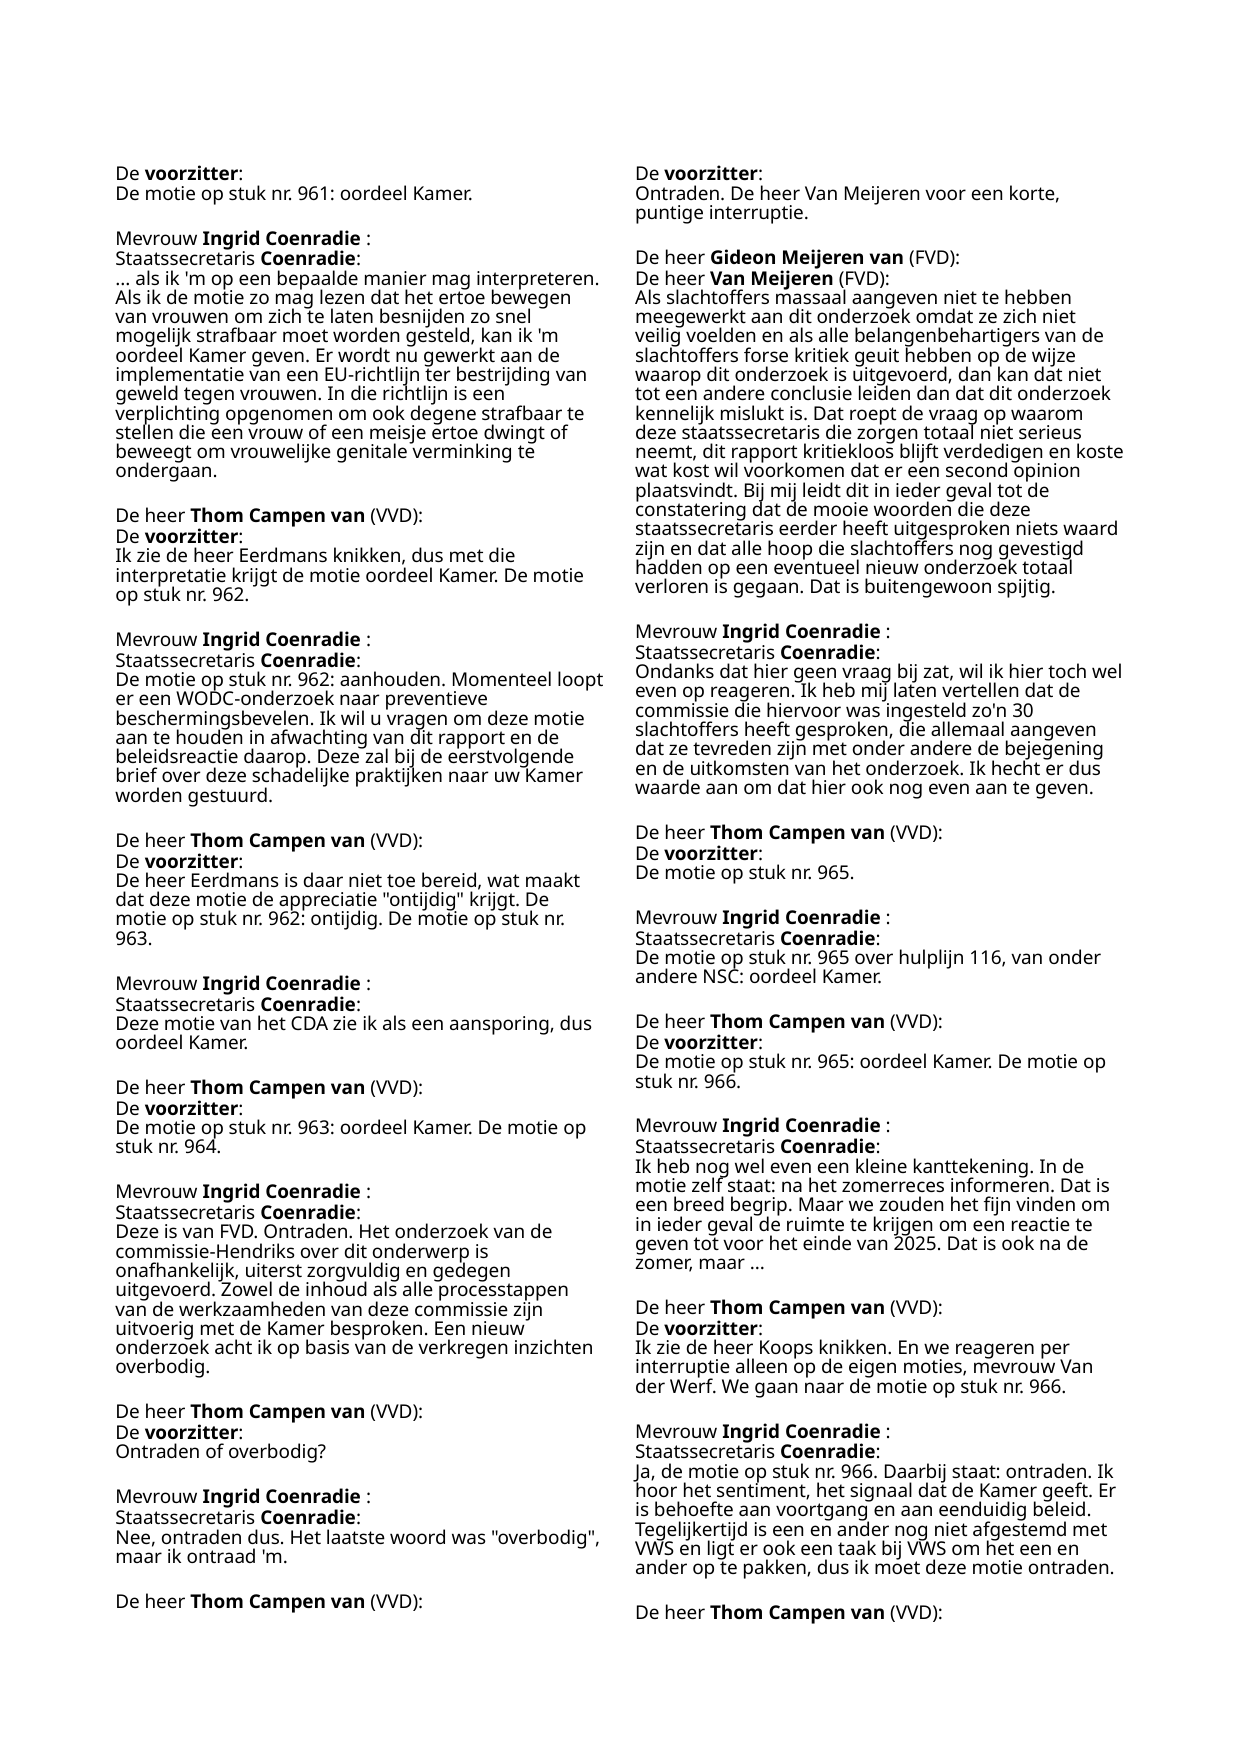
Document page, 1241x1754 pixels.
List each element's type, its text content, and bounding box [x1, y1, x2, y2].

text Staatssecretaris Coenradie: [115, 652, 605, 671]
text De voorzitter: [115, 165, 605, 184]
text Ik heb nog wel even een kleine kanttekening. In de motie zelf staat: na het zomerreces informeren. Dat is een breed begrip. Maar we zouden het fijn vinden om in ieder geval de ruimte te krijgen om een reactie te geven tot voor het einde van 2025. Dat is ook na de zomer, maar ... [635, 1158, 1125, 1273]
text Deze is van FVD. Ontraden. Het onderzoek van de commissie-Hendriks over dit onderwerp is onafhankelijk, uiterst zorgvuldig en gedegen uitgevoerd. Zowel de inhoud als alle processtappen van de werkzaamheden van deze commissie zijn uitvoerig met de Kamer besproken. Een nieuw onderzoek acht ik op basis van de verkregen inzichten overbodig. [115, 1223, 605, 1378]
text Staatssecretaris Coenradie: [635, 1138, 1125, 1158]
text Staatssecretaris Coenradie: [635, 644, 1125, 663]
text Ik zie de heer Koops knikken. En we reageren per interruptie alleen op de eigen moties, mevrouw Van der Werf. We gaan naar de motie op stuk nr. 966. [635, 1339, 1125, 1397]
text Ik zie de heer Eerdmans knikken, dus met die interpretatie krijgt de motie oordeel Kamer. De motie op stuk nr. 962. [115, 547, 605, 605]
text Deze motie van het CDA zie ik als een aansporing, dus oordeel Kamer. [115, 1015, 605, 1053]
text Mevrouw Ingrid Coenradie : [635, 904, 1125, 930]
text De voorzitter: [635, 165, 1125, 184]
text De heer Thom Campen van (VVD): [115, 1074, 605, 1100]
text Mevrouw Ingrid Coenradie : [115, 1178, 605, 1204]
text De heer Thom Campen van (VVD): [115, 827, 605, 853]
text De motie op stuk nr. 962: aanhouden. Momenteel loopt er een WODC-onderzoek naar preventieve beschermingsbevelen. Ik wil u vragen om deze motie aan te houden in afwachting van dit rapport en de beleidsreactie daarop. Deze zal bij de eerstvolgende brief over deze schadelijke praktijken naar uw Kamer worden gestuurd. [115, 671, 605, 806]
text De voorzitter: [635, 1320, 1125, 1339]
text Staatssecretaris Coenradie: [115, 250, 605, 270]
text De motie op stuk nr. 965 over hulplijn 116, van onder andere NSC: oordeel Kamer. [635, 949, 1125, 987]
text De heer Eerdmans is daar niet toe bereid, wat maakt dat deze motie de appreciatie "ontijdig" krijgt. De motie op stuk nr. 962: ontijdig. De motie op stuk nr. 963. [115, 872, 605, 949]
text Mevrouw Ingrid Coenradie : [115, 970, 605, 996]
text De heer Thom Campen van (VVD): [635, 819, 1125, 844]
text Ontraden. De heer Van Meijeren voor een korte, puntige interruptie. [635, 184, 1125, 223]
text De voorzitter: [115, 1424, 605, 1443]
text Ontraden of overbodig? [115, 1443, 605, 1463]
text De heer Thom Campen van (VVD): [635, 1599, 1125, 1625]
text De motie op stuk nr. 965: oordeel Kamer. De motie op stuk nr. 966. [635, 1053, 1125, 1092]
text De heer Gideon Meijeren van (FVD): [635, 244, 1125, 270]
text Ondanks dat hier geen vraag bij zat, wil ik hier toch wel even op reageren. Ik heb mij laten vertellen dat de commissie die hiervoor was ingesteld zo'n 30 slachtoffers heeft gesproken, die allemaal aangeven dat ze tevreden zijn met onder andere de bejegening en de uitkomsten van het onderzoek. Ik hecht er dus waarde aan om dat hier ook nog even aan te geven. [635, 663, 1125, 798]
text De heer Thom Campen van (VVD): [635, 1294, 1125, 1320]
text De heer Thom Campen van (VVD): [115, 502, 605, 528]
text Nee, ontraden dus. Het laatste woord was "overbodig", maar ik ontraad 'm. [115, 1529, 605, 1567]
text De voorzitter: [115, 1100, 605, 1119]
text De voorzitter: [635, 1034, 1125, 1053]
text De motie op stuk nr. 961: oordeel Kamer. [115, 184, 605, 204]
text De heer Thom Campen van (VVD): [115, 1398, 605, 1424]
text Mevrouw Ingrid Coenradie : [635, 1113, 1125, 1138]
text De motie op stuk nr. 963: oordeel Kamer. De motie op stuk nr. 964. [115, 1119, 605, 1158]
text Staatssecretaris Coenradie: [115, 1204, 605, 1223]
text Mevrouw Ingrid Coenradie : [635, 618, 1125, 644]
text Mevrouw Ingrid Coenradie : [635, 1418, 1125, 1443]
text De heer Thom Campen van (VVD): [635, 1008, 1125, 1034]
text Mevrouw Ingrid Coenradie : [115, 1484, 605, 1509]
text Mevrouw Ingrid Coenradie : [115, 225, 605, 250]
text Staatssecretaris Coenradie: [635, 1443, 1125, 1463]
text Staatssecretaris Coenradie: [115, 996, 605, 1015]
text Als slachtoffers massaal aangeven niet te hebben meegewerkt aan dit onderzoek omdat ze zich niet veilig voelden en als alle belangenbehartigers van de slachtoffers forse kritiek geuit hebben op de wijze waarop dit onderzoek is uitgevoerd, dan kan dat niet tot een andere conclusie leiden dan dat dit onderzoek kennelijk mislukt is. Dat roept de vraag op waarom deze staatssecretaris die zorgen totaal niet serieus neemt, dit rapport kritiekloos blijft verdedigen en koste wat kost wil voorkomen dat er een second opinion plaatsvindt. Bij mij leidt dit in ieder geval tot de constatering dat de mooie woorden die deze staatssecretaris eerder heeft uitgesproken niets waard zijn en dat alle hoop die slachtoffers nog gevestigd hadden op een eventueel nieuw onderzoek totaal verloren is gegaan. Dat is buitengewoon spijtig. [635, 289, 1125, 597]
text Ja, de motie op stuk nr. 966. Daarbij staat: ontraden. Ik hoor het sentiment, het signaal dat de Kamer geeft. Er is behoefte aan voortgang en aan eenduidig beleid. Tegelijkertijd is een en ander nog niet afgestemd met VWS en ligt er ook een taak bij VWS om het een en ander op te pakken, dus ik moet deze motie ontraden. [635, 1463, 1125, 1578]
text De voorzitter: [115, 853, 605, 872]
text Staatssecretaris Coenradie: [115, 1509, 605, 1529]
text De motie op stuk nr. 965. [635, 864, 1125, 883]
text De voorzitter: [635, 844, 1125, 864]
text De voorzitter: [115, 528, 605, 547]
text Staatssecretaris Coenradie: [635, 930, 1125, 949]
text Mevrouw Ingrid Coenradie : [115, 626, 605, 652]
text De heer Van Meijeren (FVD): [635, 270, 1125, 289]
text De heer Thom Campen van (VVD): [115, 1588, 605, 1614]
text ... als ik 'm op een bepaalde manier mag interpreteren. Als ik de motie zo mag lezen dat het ertoe bewegen van vrouwen om zich te laten besnijden zo snel mogelijk strafbaar moet worden gesteld, kan ik 'm oordeel Kamer geven. Er wordt nu gewerkt aan de implementatie van een EU-richtlijn ter bestrijding van geweld tegen vrouwen. In die richtlijn is een verplichting opgenomen om ook degene strafbaar te stellen die een vrouw of een meisje ertoe dwingt of beweegt om vrouwelijke genitale verminking te ondergaan. [115, 270, 605, 482]
